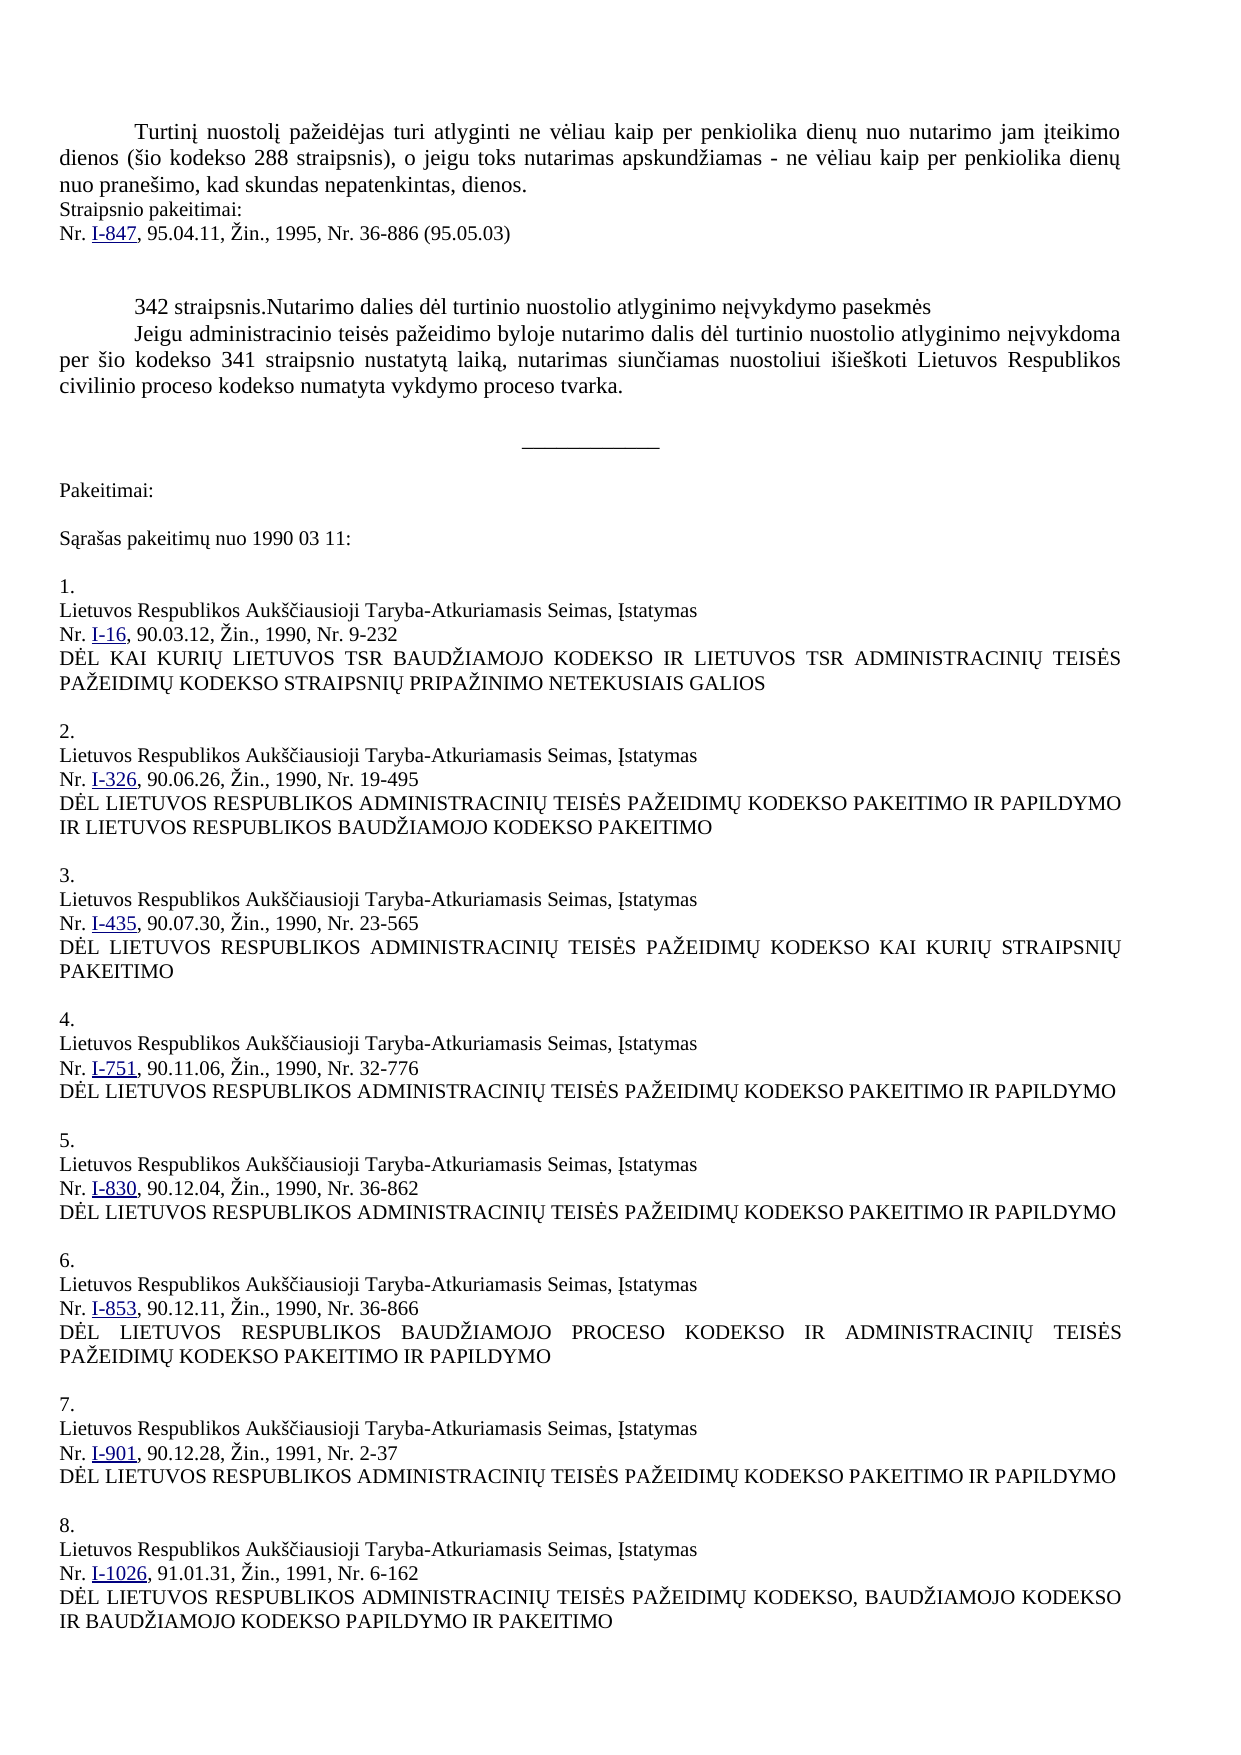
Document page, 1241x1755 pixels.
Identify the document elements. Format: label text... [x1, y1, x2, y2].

text 6. [59, 1248, 1122, 1272]
text Nr. I-853, 90.12.11, Žin., 1990, Nr. 36-866 [59, 1296, 1122, 1320]
text Lietuvos Respublikos Aukščiausioji Taryba-Atkuriamasis Seimas, Įstatymas [59, 743, 1122, 767]
text 4. [59, 1007, 1122, 1031]
text Nr. I-16, 90.03.12, Žin., 1990, Nr. 9-232 [59, 622, 1122, 646]
text Nr. I-751, 90.11.06, Žin., 1990, Nr. 32-776 [59, 1055, 1122, 1079]
text Turtinį nuostolį pažeidėjas turi atlyginti ne vėliau kaip per penkiolika dienų nuo nutarimo jam įteikimo dienos (šio kodekso 288 straipsnis), o jeigu toks nutarimas apskundžiamas - ne vėliau kaip per penkiolika dienų nuo pranešimo, kad skundas nepatenkintas, dienos. [59, 118, 1122, 197]
text Nr. I-901, 90.12.28, Žin., 1991, Nr. 2-37 [59, 1440, 1122, 1464]
text DĖL KAI KURIŲ LIETUVOS TSR BAUDŽIAMOJO KODEKSO IR LIETUVOS TSR ADMINISTRACINIŲ TEISĖS PAŽEIDIMŲ KODEKSO STRAIPSNIŲ PRIPAŽINIMO NETEKUSIAIS GALIOS [59, 646, 1122, 694]
text Lietuvos Respublikos Aukščiausioji Taryba-Atkuriamasis Seimas, Įstatymas [59, 1272, 1122, 1296]
text DĖL LIETUVOS RESPUBLIKOS ADMINISTRACINIŲ TEISĖS PAŽEIDIMŲ KODEKSO KAI KURIŲ STRAIPSNIŲ PAKEITIMO [59, 935, 1122, 983]
text Nr. I-435, 90.07.30, Žin., 1990, Nr. 23-565 [59, 911, 1122, 935]
text Lietuvos Respublikos Aukščiausioji Taryba-Atkuriamasis Seimas, Įstatymas [59, 1152, 1122, 1176]
text Jeigu administracinio teisės pažeidimo byloje nutarimo dalis dėl turtinio nuostolio atlyginimo neįvykdoma per šio kodekso 341 straipsnio nustatytą laiką, nutarimas siunčiamas nuostoliui išieškoti Lietuvos Respublikos civilinio proceso kodekso numatyta vykdymo proceso tvarka. [59, 320, 1122, 399]
text Nr. I-1026, 91.01.31, Žin., 1991, Nr. 6-162 [59, 1561, 1122, 1585]
text Lietuvos Respublikos Aukščiausioji Taryba-Atkuriamasis Seimas, Įstatymas [59, 1031, 1122, 1055]
text DĖL LIETUVOS RESPUBLIKOS ADMINISTRACINIŲ TEISĖS PAŽEIDIMŲ KODEKSO, BAUDŽIAMOJO KODEKSO IR BAUDŽIAMOJO KODEKSO PAPILDYMO IR PAKEITIMO [59, 1585, 1122, 1633]
text DĖL LIETUVOS RESPUBLIKOS ADMINISTRACINIŲ TEISĖS PAŽEIDIMŲ KODEKSO PAKEITIMO IR PAPILDYMO [59, 1079, 1122, 1103]
text 5. [59, 1128, 1122, 1152]
text 1. [59, 574, 1122, 598]
text Nr. I-847, 95.04.11, Žin., 1995, Nr. 36-886 (95.05.03) [59, 221, 1122, 245]
text Nr. I-830, 90.12.04, Žin., 1990, Nr. 36-862 [59, 1176, 1122, 1200]
text 7. [59, 1392, 1122, 1416]
text DĖL LIETUVOS RESPUBLIKOS ADMINISTRACINIŲ TEISĖS PAŽEIDIMŲ KODEKSO PAKEITIMO IR PAPILDYMO IR LIETUVOS RESPUBLIKOS BAUDŽIAMOJO KODEKSO PAKEITIMO [59, 791, 1122, 839]
text 3. [59, 863, 1122, 887]
text ____________ [59, 425, 1122, 452]
text 8. [59, 1513, 1122, 1537]
text Lietuvos Respublikos Aukščiausioji Taryba-Atkuriamasis Seimas, Įstatymas [59, 598, 1122, 622]
text Nr. I-326, 90.06.26, Žin., 1990, Nr. 19-495 [59, 767, 1122, 791]
text DĖL LIETUVOS RESPUBLIKOS ADMINISTRACINIŲ TEISĖS PAŽEIDIMŲ KODEKSO PAKEITIMO IR PAPILDYMO [59, 1464, 1122, 1488]
text 2. [59, 718, 1122, 743]
text Lietuvos Respublikos Aukščiausioji Taryba-Atkuriamasis Seimas, Įstatymas [59, 1537, 1122, 1561]
text Lietuvos Respublikos Aukščiausioji Taryba-Atkuriamasis Seimas, Įstatymas [59, 1416, 1122, 1440]
text DĖL LIETUVOS RESPUBLIKOS ADMINISTRACINIŲ TEISĖS PAŽEIDIMŲ KODEKSO PAKEITIMO IR PAPILDYMO [59, 1200, 1122, 1224]
text Pakeitimai: [59, 478, 1122, 502]
text DĖL LIETUVOS RESPUBLIKOS BAUDŽIAMOJO PROCESO KODEKSO IR ADMINISTRACINIŲ TEISĖS PAŽEIDIMŲ KODEKSO PAKEITIMO IR PAPILDYMO [59, 1320, 1122, 1368]
text 342 straipsnis.Nutarimo dalies dėl turtinio nuostolio atlyginimo neįvykdymo pasekmės [59, 293, 1122, 320]
text Lietuvos Respublikos Aukščiausioji Taryba-Atkuriamasis Seimas, Įstatymas [59, 887, 1122, 911]
text Sąrašas pakeitimų nuo 1990 03 11: [59, 526, 1122, 550]
text Straipsnio pakeitimai: [59, 197, 1122, 221]
